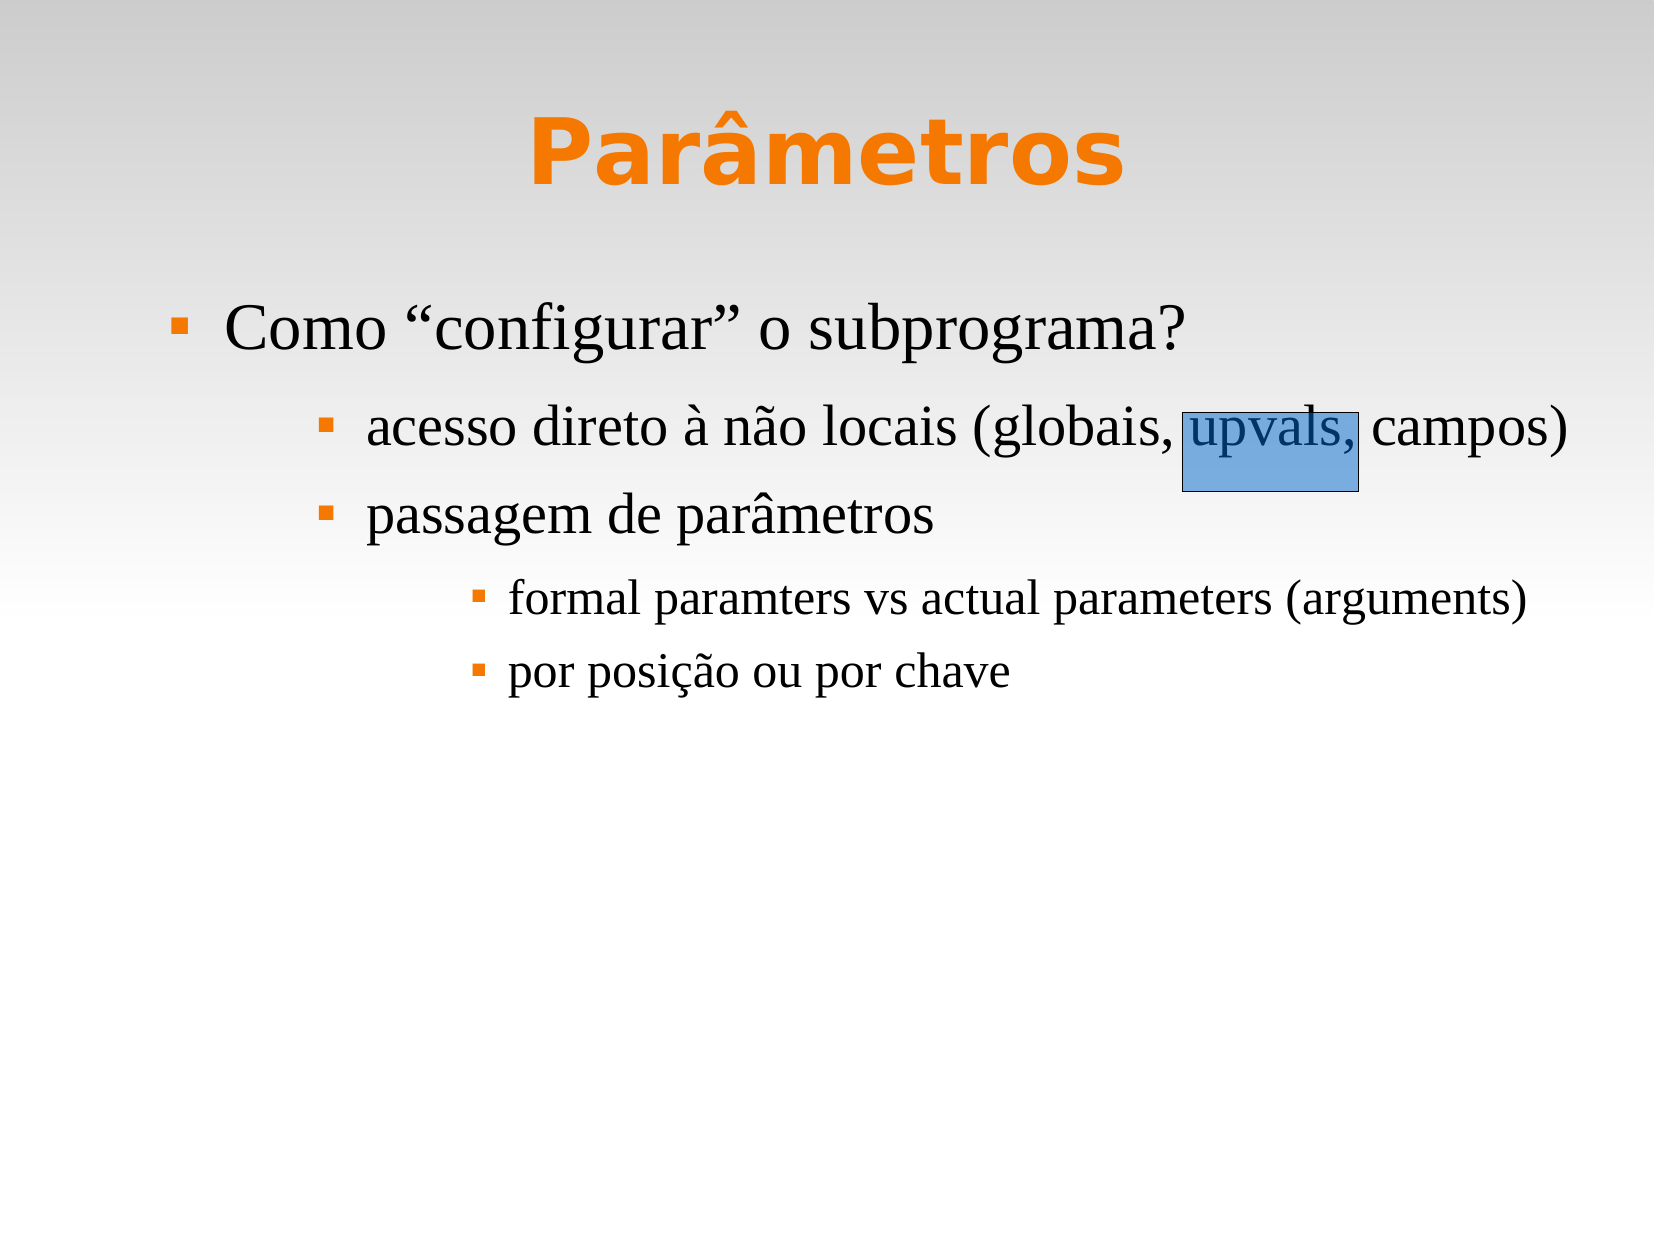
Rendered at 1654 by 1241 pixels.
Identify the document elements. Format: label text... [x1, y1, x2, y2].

text_box [1182, 412, 1359, 492]
list Como “configurar” o subprograma? acesso direto à não locais (globais, upvals, campos) passagem de parâmetros formal paramters vs actual parameters (arguments) por posição ou por chave [82, 290, 1571, 1109]
title Parâmetros [82, 49, 1571, 257]
